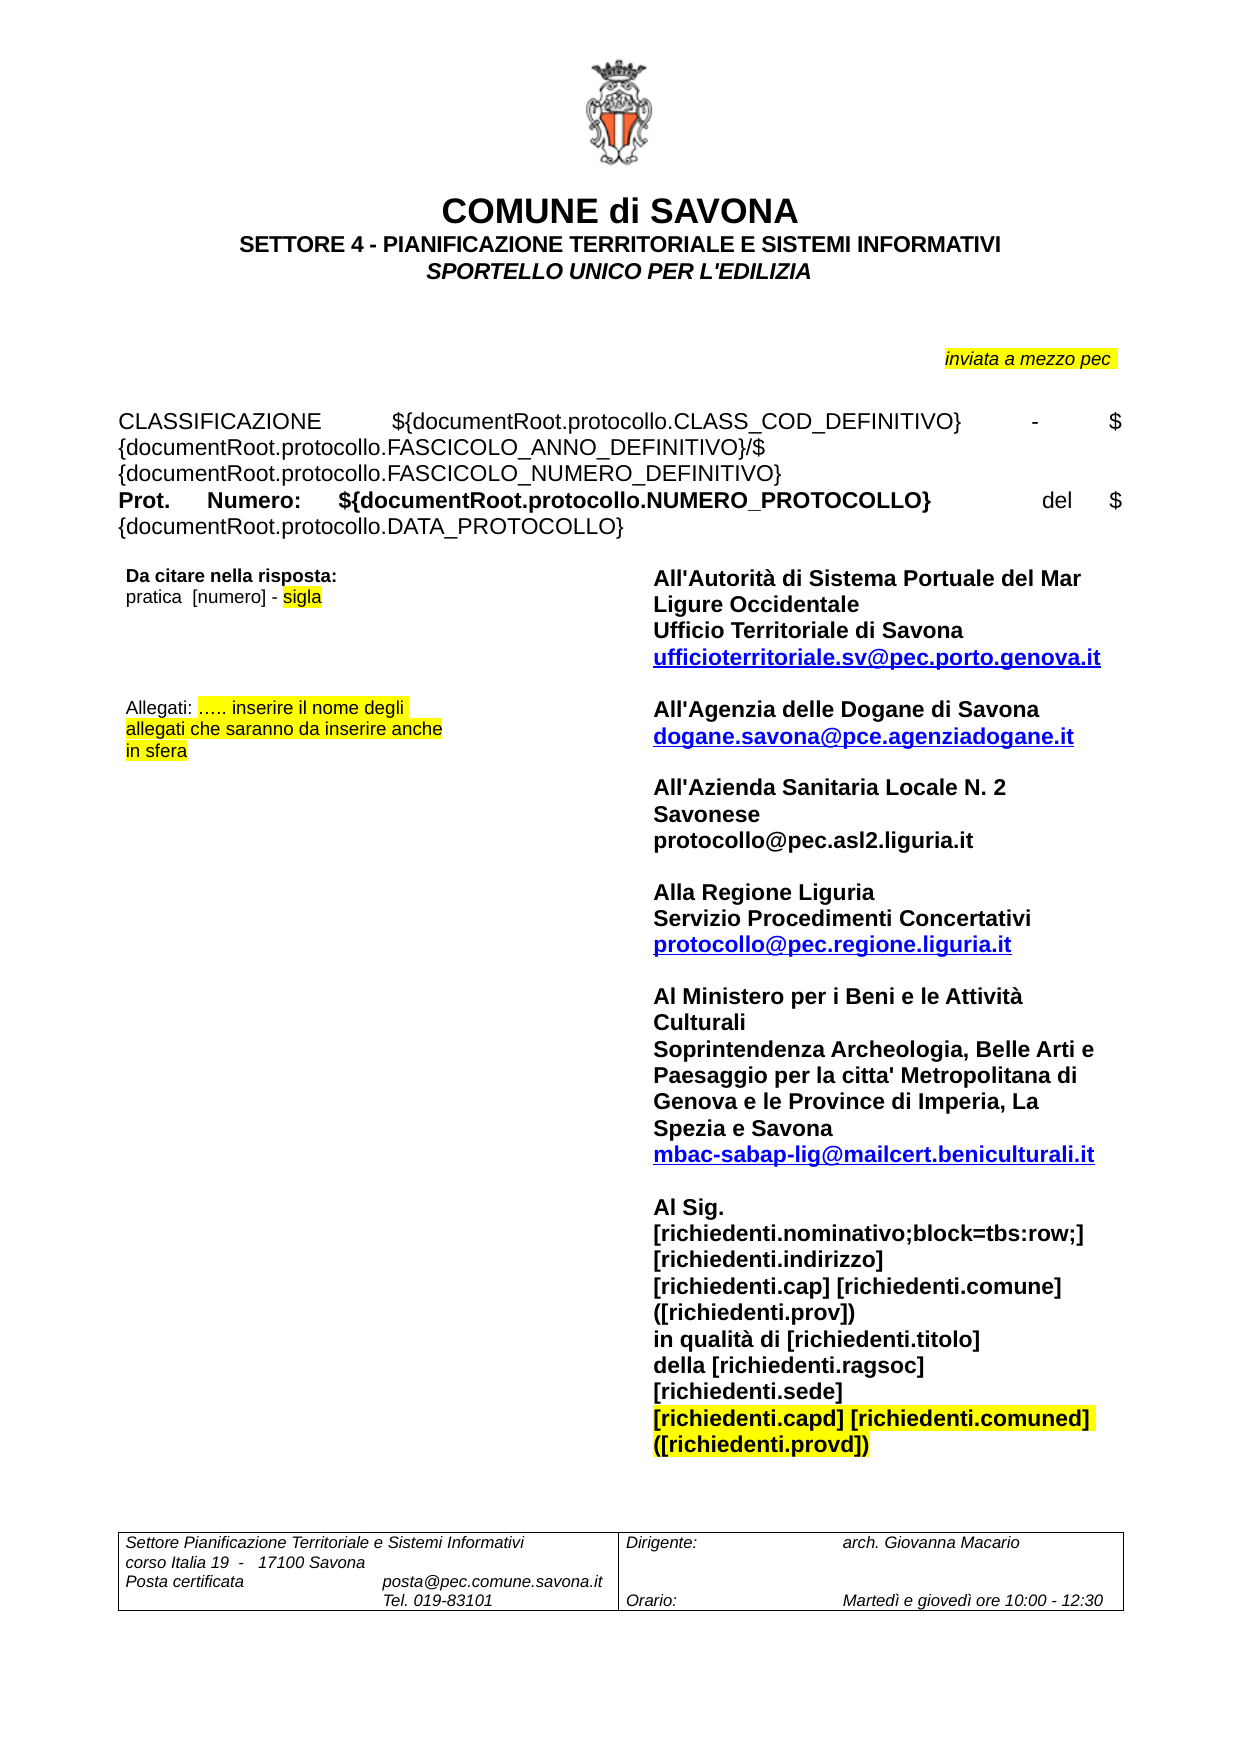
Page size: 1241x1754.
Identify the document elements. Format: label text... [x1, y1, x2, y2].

text CLASSIFICAZIONE ${documentRoot.protocollo.CLASS_COD_DEFINITIVO} - ${documentRoot.protocollo.FASCICOLO_ANNO_DEFINITIVO}/${documentRoot.protocollo.FASCICOLO_NUMERO_DEFINITIVO} [118, 408, 1122, 487]
table_cell Alla Regione Liguria Servizio Procedimenti Concertativi protocollo@pec.regione.liguria.it [646, 879, 1119, 983]
table_cell All'Azienda Sanitaria Locale N. 2 Savonese protocollo@pec.asl2.liguria.it [646, 774, 1119, 879]
text Prot. Numero: ${documentRoot.protocollo.NUMERO_PROTOCOLLO} del ${documentRoot.protocollo.DATA_PROTOCOLLO} [118, 487, 1122, 539]
table_cell All'Agenzia delle Dogane di Savona dogane.savona@pce.agenziadogane.it [646, 696, 1119, 774]
table_cell [118, 1168, 451, 1484]
table_header inviata a mezzo pec [644, 342, 1123, 379]
table_header Da citare nella risposta: pratica [numero] - sigla [118, 565, 451, 696]
table_cell Al Ministero per i Beni e le Attività Culturali Soprintendenza Archeologia, Belle Arti e Paesaggio per la citta' Metropolitana di Genova e le Province di Imperia, La Spezia e Savona mbac-sabap-lig@mailcert.beniculturali.it [646, 983, 1119, 1167]
picture [507, 54, 733, 182]
table_header All'Autorità di Sistema Portuale del Mar Ligure Occidentale Ufficio Territoriale di Savona ufficioterritoriale.sv@pec.porto.genova.it [646, 565, 1119, 696]
table_cell [451, 983, 646, 1167]
table_header [451, 565, 646, 696]
table_cell Allegati: ….. inserire il nome degli allegati che saranno da inserire anche in sfera [118, 696, 451, 774]
table_cell Al Sig. [richiedenti.nominativo;block=tbs:row;] [richiedenti.indirizzo] [richiedenti.cap] [richiedenti.comune] ([richiedenti.prov]) in qualità di [richiedenti.titolo] della [richiedenti.ragsoc] [richiedenti.sede] [richiedenti.capd] [richiedenti.comuned] ([richiedenti.provd]) [646, 1168, 1119, 1484]
table_cell [451, 696, 646, 774]
table_cell [118, 879, 451, 983]
table_header [118, 342, 644, 379]
table_cell [451, 879, 646, 983]
table_cell [118, 983, 451, 1167]
table_cell [451, 1168, 646, 1484]
table_cell [451, 774, 646, 879]
table_cell [118, 774, 451, 879]
